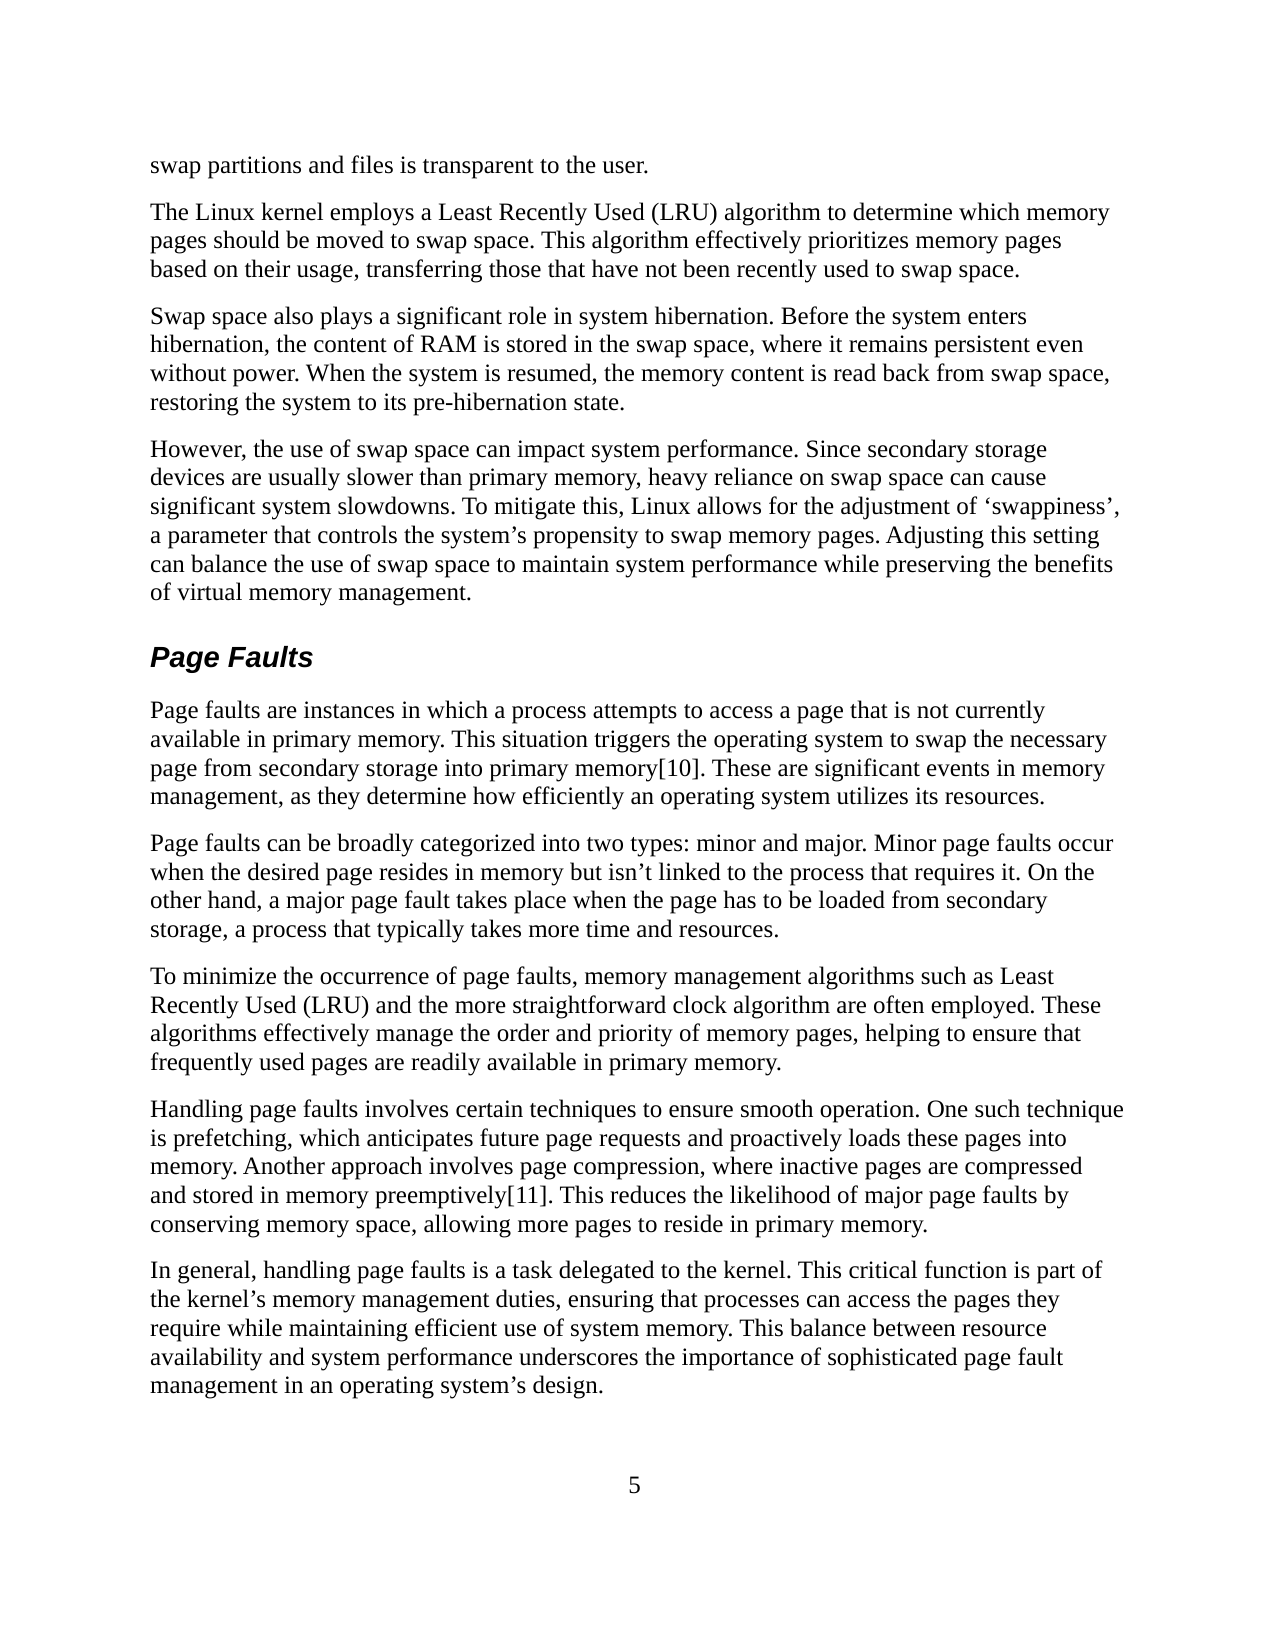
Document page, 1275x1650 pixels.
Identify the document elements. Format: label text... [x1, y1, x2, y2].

text swap partitions and files is transparent to the user. [150, 150, 1125, 179]
text The Linux kernel employs a Least Recently Used (LRU) algorithm to determine which memory pages should be moved to swap space. This algorithm effectively prioritizes memory pages based on their usage, transferring those that have not been recently used to swap space. [150, 197, 1125, 283]
text Page faults can be broadly categorized into two types: minor and major. Minor page faults occur when the desired page resides in memory but isn’t linked to the process that requires it. On the other hand, a major page fault takes place when the page has to be loaded from secondary storage, a process that typically takes more time and resources. [150, 828, 1125, 943]
text Page faults are instances in which a process attempts to access a page that is not currently available in primary memory. This situation triggers the operating system to swap the necessary page from secondary storage into primary memory[10]. These are significant events in memory management, as they determine how efficiently an operating system utilizes its resources. [150, 695, 1125, 810]
text However, the use of swap space can impact system performance. Since secondary storage devices are usually slower than primary memory, heavy reliance on swap space can cause significant system slowdowns. To mitigate this, Linux allows for the adjustment of ‘swappiness’, a parameter that controls the system’s propensity to swap memory pages. Adjusting this setting can balance the use of swap space to maintain system performance while preserving the benefits of virtual memory management. [150, 434, 1125, 606]
text To minimize the occurrence of page faults, memory management algorithms such as Least Recently Used (LRU) and the more straightforward clock algorithm are often employed. These algorithms effectively manage the order and priority of memory pages, helping to ensure that frequently used pages are readily available in primary memory. [150, 961, 1125, 1076]
subtitle Page Faults [150, 640, 1125, 674]
text In general, handling page faults is a task delegated to the kernel. This critical function is part of the kernel’s memory management duties, ensuring that processes can access the pages they require while maintaining efficient use of system memory. This balance between resource availability and system performance underscores the importance of sophisticated page fault management in an operating system’s design. [150, 1256, 1125, 1399]
text Handling page faults involves certain techniques to ensure smooth operation. One such technique is prefetching, which anticipates future page requests and proactively loads these pages into memory. Another approach involves page compression, where inactive pages are compressed and stored in memory preemptively[11]. This reduces the likelihood of major page faults by conserving memory space, allowing more pages to reside in primary memory. [150, 1094, 1125, 1238]
text Swap space also plays a significant role in system hibernation. Before the system enters hibernation, the content of RAM is stored in the swap space, where it remains persistent even without power. When the system is resumed, the memory content is read back from swap space, restoring the system to its pre-hibernation state. [150, 301, 1125, 416]
